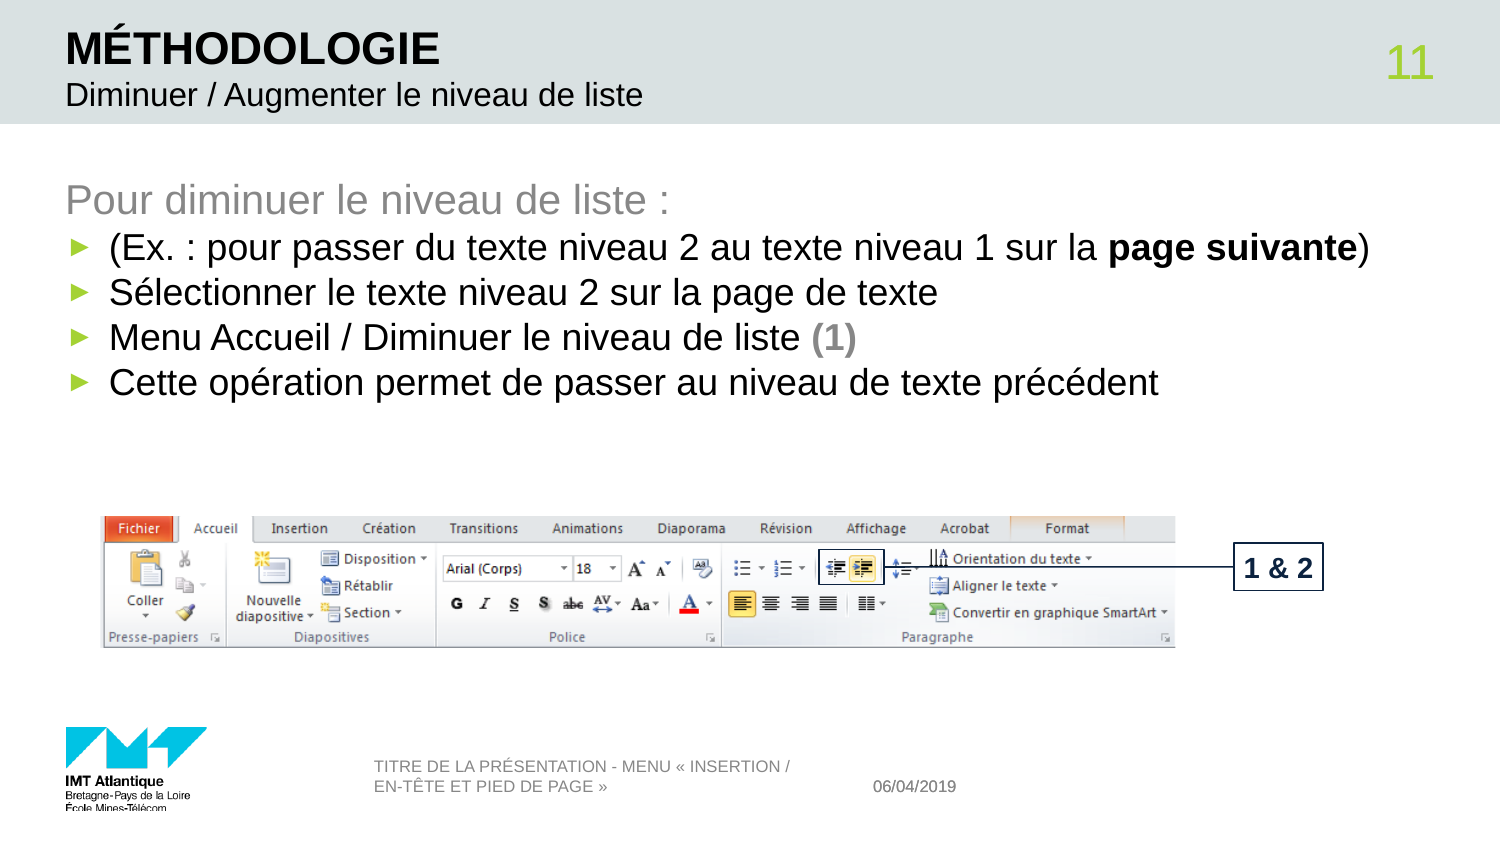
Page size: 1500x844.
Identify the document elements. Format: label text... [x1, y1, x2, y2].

text_box 1 & 2 [1234, 543, 1323, 591]
picture [100, 516, 1176, 649]
list Pour diminuer le niveau de liste : (Ex. : pour passer du texte niveau 2 au texte niveau 1 sur la page suivante) Sélectionner le texte niveau 2 sur la page de texte Menu Accueil / Diminuer le niveau de liste (1) Cette opération permet de passer au niveau de texte précédent [64, 173, 1437, 715]
list Diminuer / Augmenter le niveau de liste [64, 72, 1252, 118]
title Méthodologie [64, 0, 1252, 72]
picture [820, 550, 883, 584]
footer Titre de la présentation - menu « Insertion / En-tête et pied de page » [373, 748, 809, 797]
slide_number [1251, 35, 1437, 85]
slide_number 06/04/2019 [873, 748, 1247, 797]
